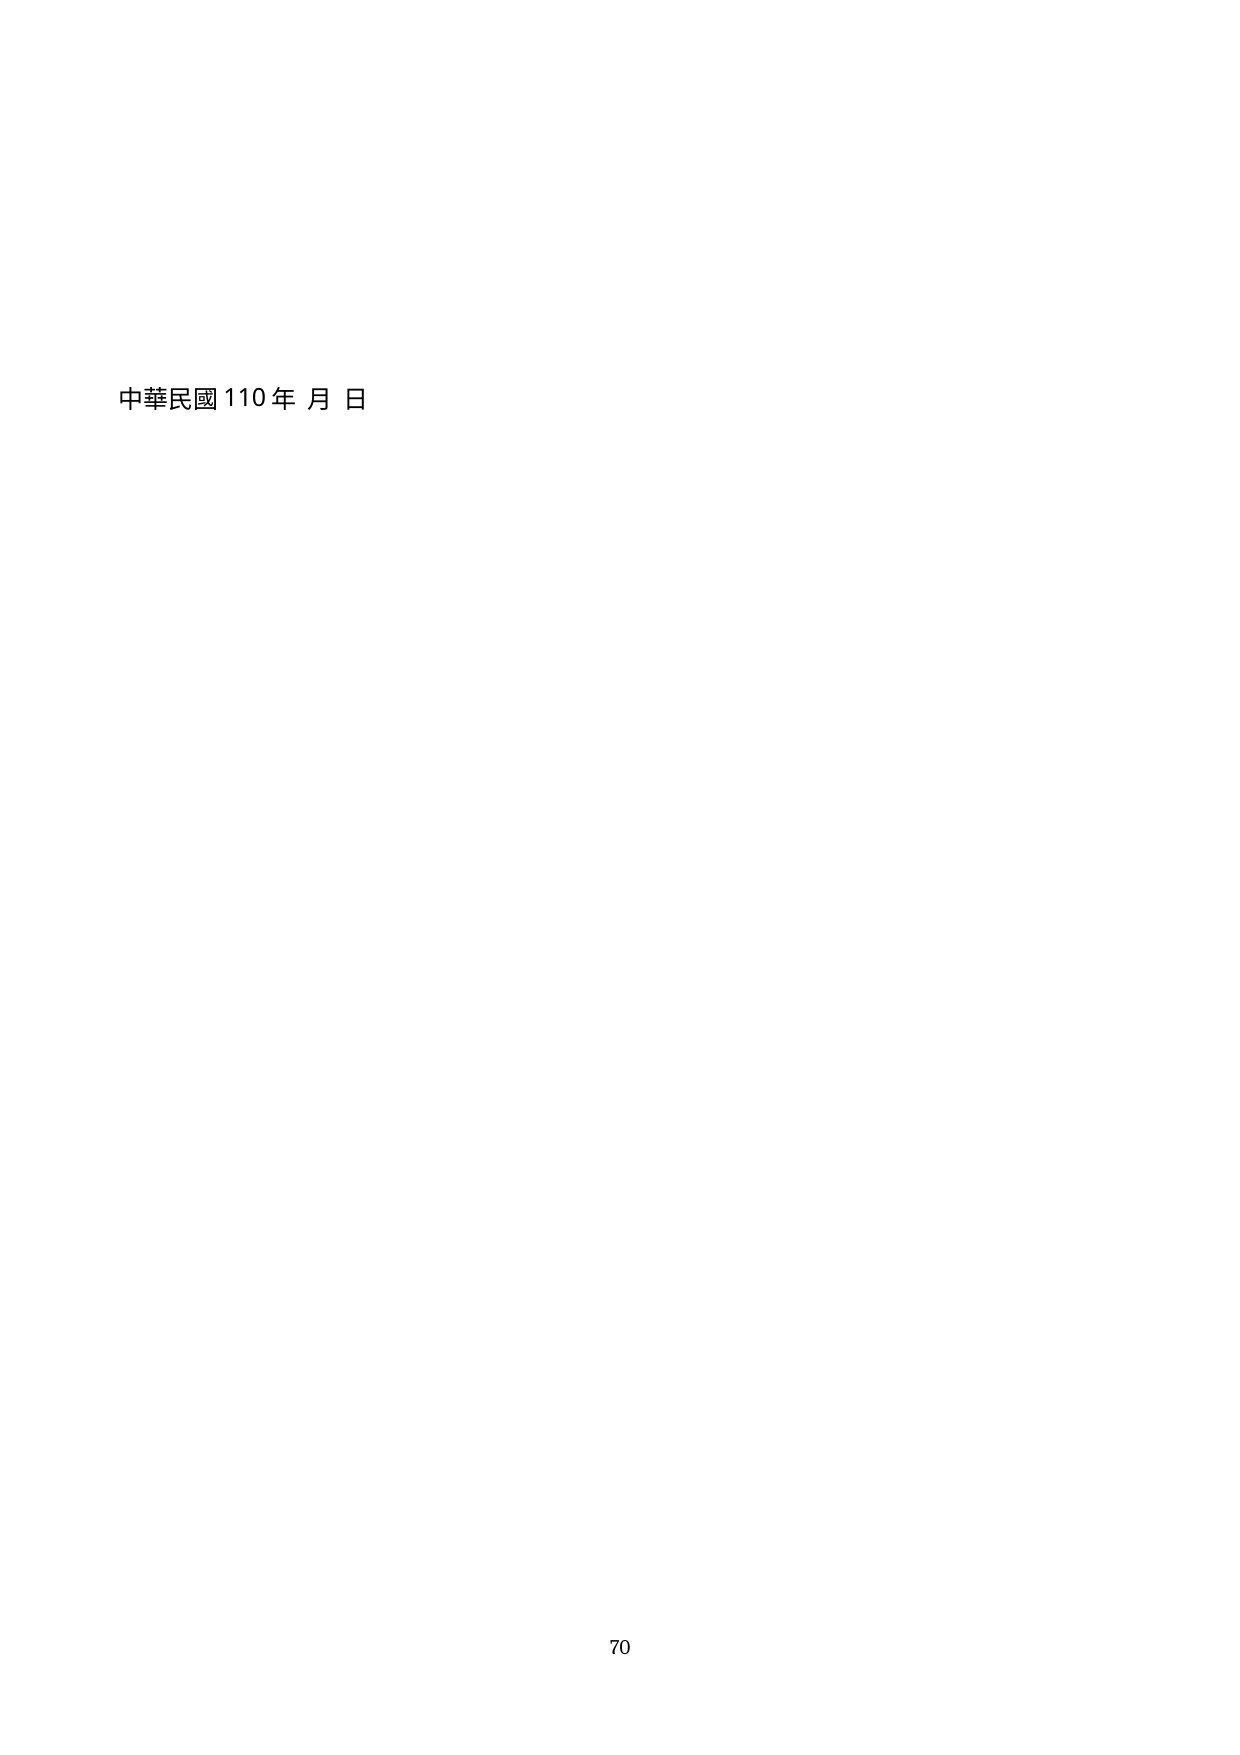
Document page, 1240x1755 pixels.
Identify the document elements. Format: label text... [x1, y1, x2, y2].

text 中華民國110年 月 日 [118, 356, 1121, 418]
